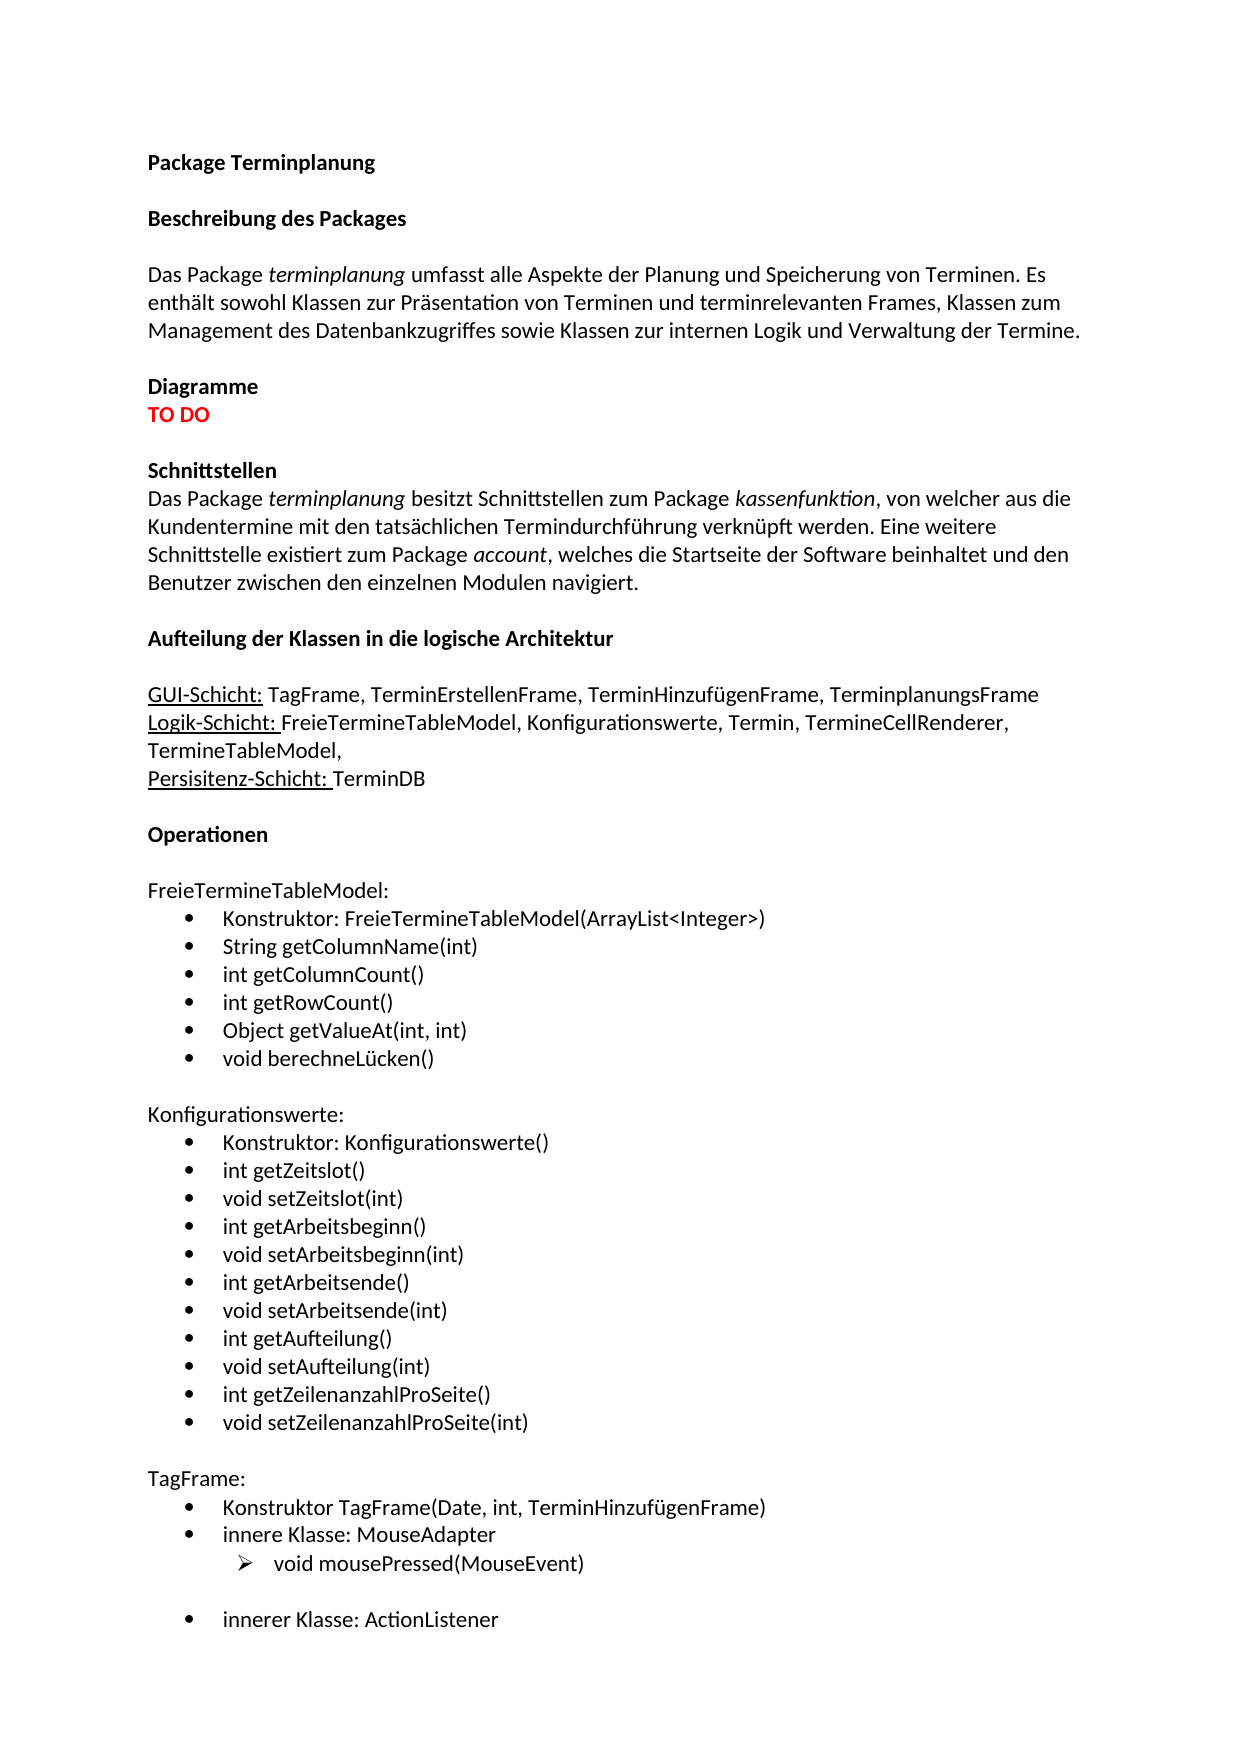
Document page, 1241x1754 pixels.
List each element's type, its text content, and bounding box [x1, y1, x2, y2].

list int getColumnCount() [185, 960, 1093, 988]
list void setZeitslot(int) [185, 1184, 1093, 1212]
list innerer Klasse: ActionListener [185, 1605, 1093, 1633]
list void berechneLücken() [185, 1044, 1093, 1072]
list Object getValueAt(int, int) [185, 1016, 1093, 1044]
list innere Klasse: MouseAdapter [185, 1521, 1093, 1549]
list void setArbeitsende(int) [185, 1296, 1093, 1324]
list Konstruktor: FreieTermineTableModel(ArrayList<Integer>) [185, 904, 1093, 932]
list int getAufteilung() [185, 1324, 1093, 1352]
text Operationen [148, 820, 1093, 848]
list void mousePressed(MouseEvent) [236, 1549, 1093, 1577]
list int getZeilenanzahlProSeite() [185, 1381, 1093, 1408]
list Konstruktor: Konfigurationswerte() [185, 1128, 1093, 1156]
list Konstruktor TagFrame(Date, int, TerminHinzufügenFrame) [185, 1493, 1093, 1521]
list String getColumnName(int) [185, 932, 1093, 960]
text Das Package terminplanung besitzt Schnittstellen zum Package kassenfunktion, von welcher aus die Kundentermine mit den tatsächlichen Termindurchführung verknüpft werden. Eine weitere Schnittstelle existiert zum Package account, welches die Startseite der Software beinhaltet und den Benutzer zwischen den einzelnen Modulen navigiert. [148, 484, 1093, 596]
text Package Terminplanung [148, 148, 1093, 176]
list void setAufteilung(int) [185, 1352, 1093, 1381]
text TagFrame: [148, 1464, 1093, 1493]
text Das Package terminplanung umfasst alle Aspekte der Planung und Speicherung von Terminen. Es enthält sowohl Klassen zur Präsentation von Terminen und terminrelevanten Frames, Klassen zum Management des Datenbankzugriffes sowie Klassen zur internen Logik und Verwaltung der Termine. [148, 260, 1093, 344]
text Diagramme [148, 372, 1093, 400]
text Schnittstellen [148, 456, 1093, 484]
text GUI-Schicht: TagFrame, TerminErstellenFrame, TerminHinzufügenFrame, TerminplanungsFrame [148, 680, 1093, 708]
list int getZeitslot() [185, 1156, 1093, 1184]
text Logik-Schicht: FreieTermineTableModel, Konfigurationswerte, Termin, TermineCellRenderer, TermineTableModel, [148, 708, 1093, 764]
text Beschreibung des Packages [148, 204, 1093, 232]
text Konfigurationswerte: [148, 1100, 1093, 1128]
list void setArbeitsbeginn(int) [185, 1240, 1093, 1268]
text Persisitenz-Schicht: TerminDB [148, 764, 1093, 792]
list int getRowCount() [185, 988, 1093, 1016]
text FreieTermineTableModel: [148, 876, 1093, 904]
text TO DO [148, 400, 1093, 428]
list int getArbeitsende() [185, 1268, 1093, 1296]
list void setZeilenanzahlProSeite(int) [185, 1408, 1093, 1437]
text Aufteilung der Klassen in die logische Architektur [148, 624, 1093, 652]
list int getArbeitsbeginn() [185, 1212, 1093, 1240]
